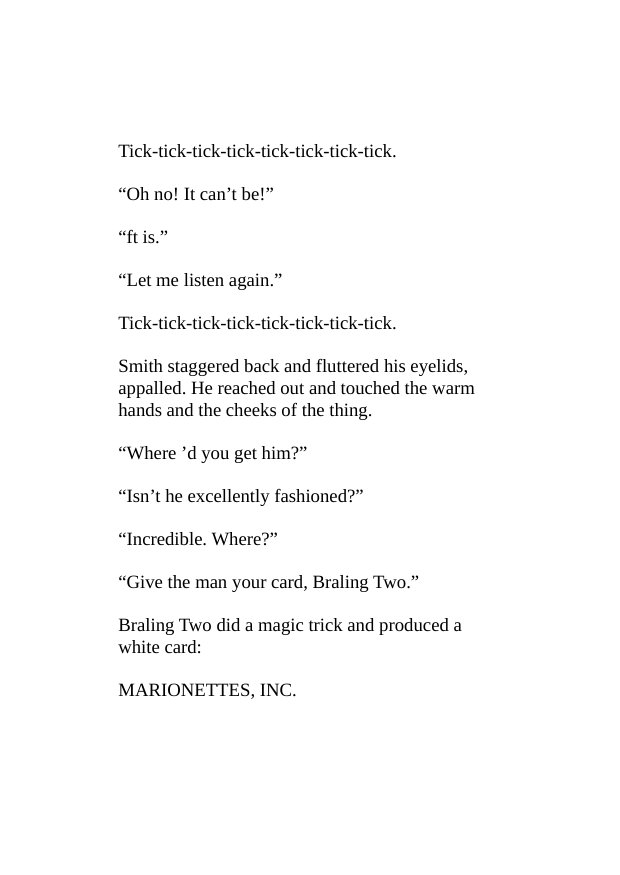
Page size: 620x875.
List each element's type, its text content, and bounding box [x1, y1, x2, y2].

text Tick-tick-tick-tick-tick-tick-tick-tick. “Oh no! It can’t be!” “ft is.” “Let me listen again.” Tick-tick-tick-tick-tick-tick-tick-tick. Smith staggered back and fluttered his eyelids, appalled. He reached out and touched the warm hands and the cheeks of the thing. “Where ’d you get him?” “Isn’t he excellently fashioned?” “Incredible. Where?” “Give the man your card, Braling Two.” Braling Two did a magic trick and produced a white card: MARIONETTES, INC. [118, 118, 501, 700]
